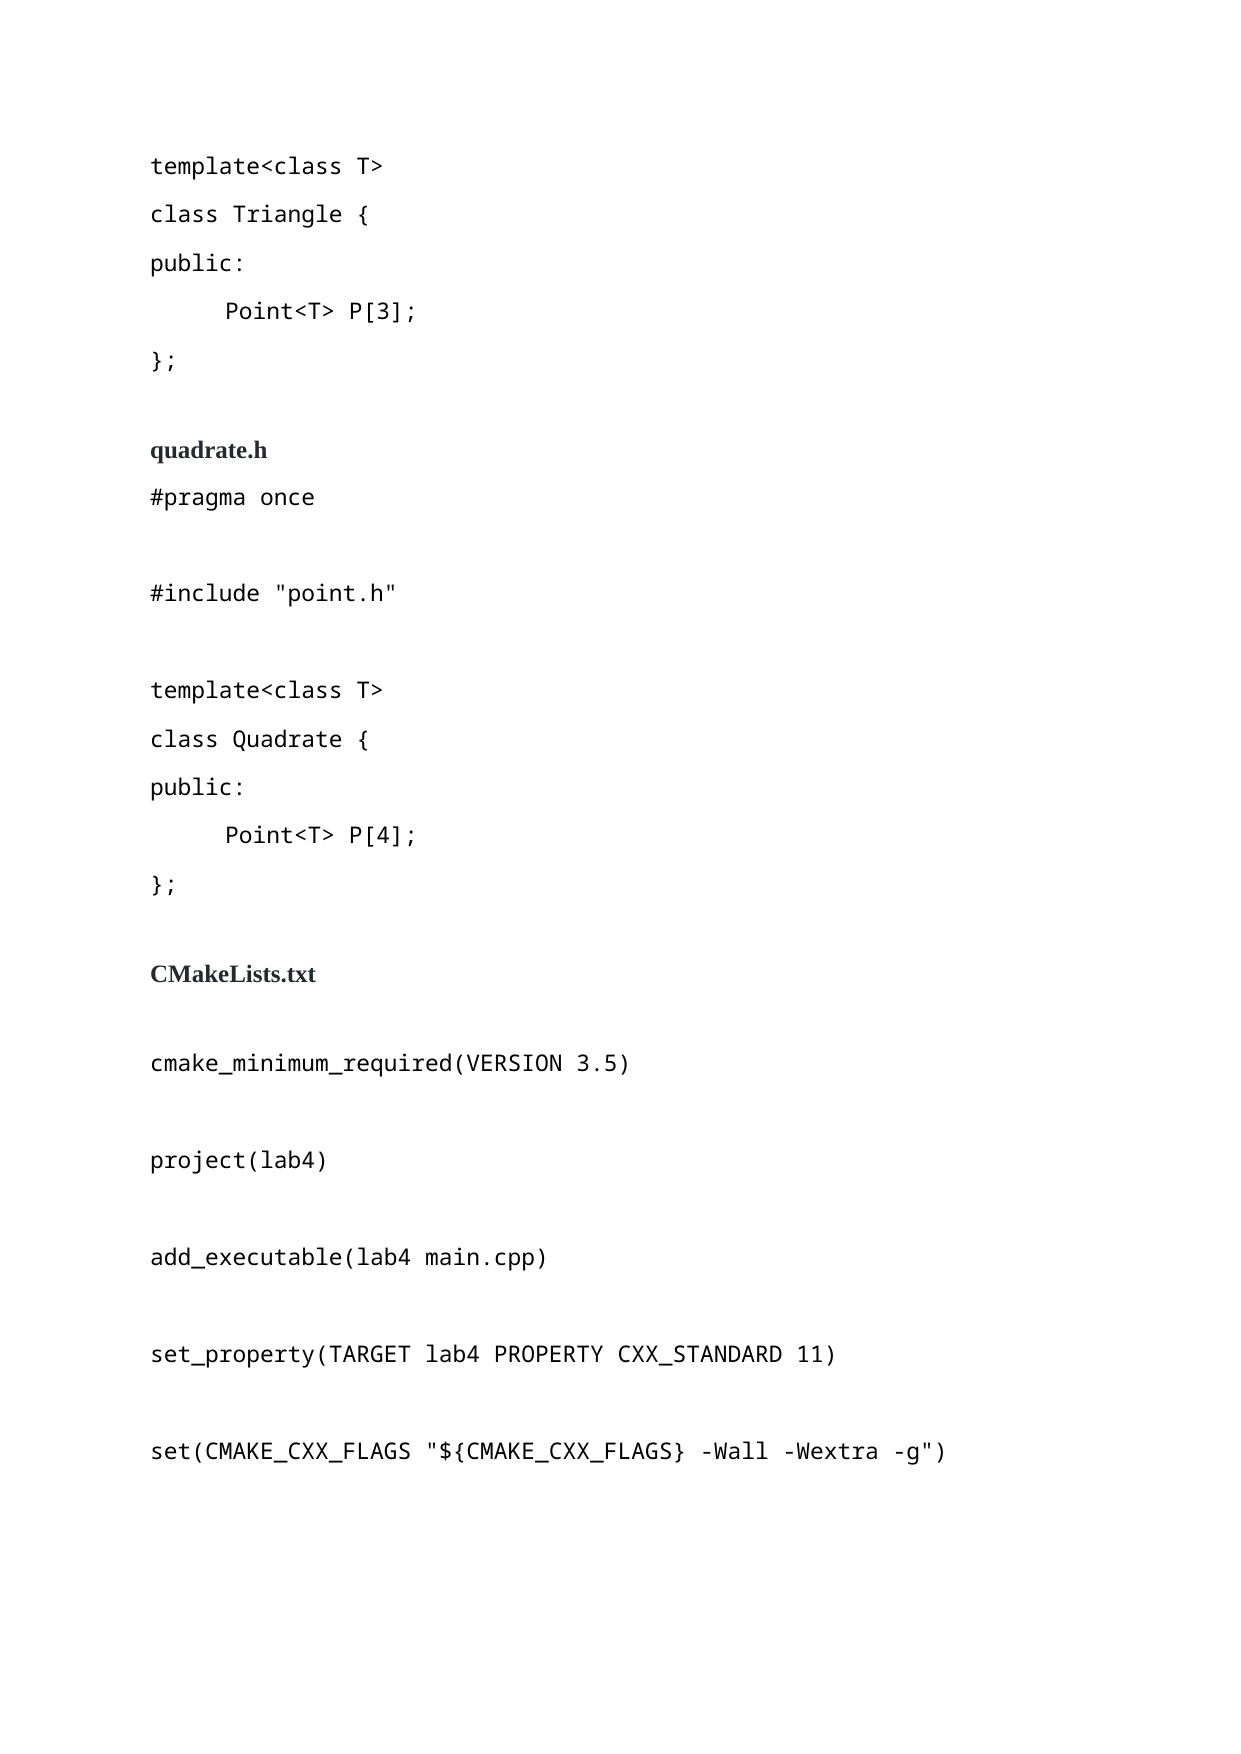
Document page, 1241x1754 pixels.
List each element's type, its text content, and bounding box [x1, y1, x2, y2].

text }; [150, 868, 1090, 899]
text Point<T> P[3]; [150, 295, 1090, 327]
text CMakeLists.txt [150, 959, 1090, 988]
text Point<T> P[4]; [150, 819, 1090, 851]
text template<class T> [150, 150, 1090, 181]
text add_executable(lab4 main.cpp) [150, 1241, 1090, 1272]
text quadrate.h [150, 435, 1090, 464]
text set(CMAKE_CXX_FLAGS "${CMAKE_CXX_FLAGS} -Wall -Wextra -g") [150, 1435, 1090, 1466]
text public: [150, 771, 1090, 802]
text cmake_minimum_required(VERSION 3.5) [150, 1047, 1090, 1078]
text class Triangle { [150, 198, 1090, 230]
text set_property(TARGET lab4 PROPERTY CXX_STANDARD 11) [150, 1338, 1090, 1369]
text #pragma once [150, 480, 1090, 512]
text #include "point.h" [150, 577, 1090, 608]
text }; [150, 344, 1090, 375]
text class Quadrate { [150, 723, 1090, 754]
text public: [150, 247, 1090, 278]
text template<class T> [150, 674, 1090, 705]
text project(lab4) [150, 1144, 1090, 1175]
